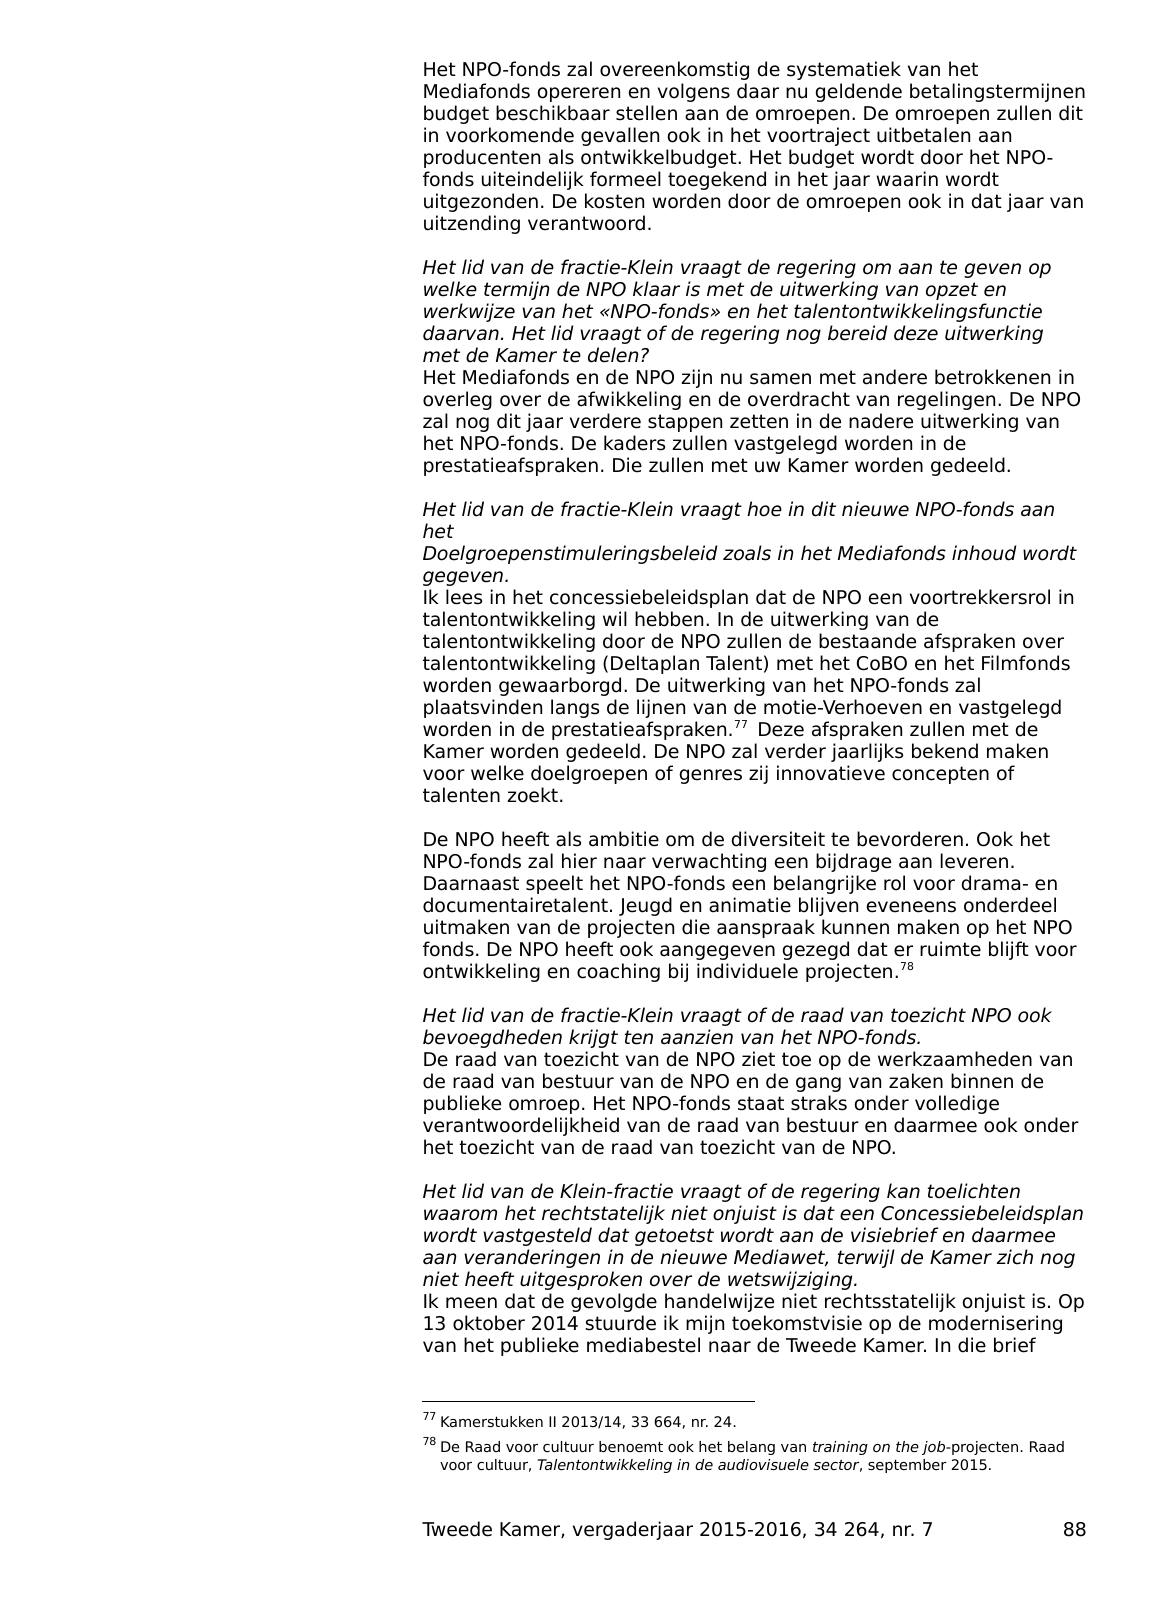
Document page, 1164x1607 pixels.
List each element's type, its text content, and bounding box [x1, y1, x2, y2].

text De Raad voor cultuur benoemt ook het belang van training on the job-projecten. Raad voor cultuur, Talentontwikkeling in de audiovisuele sector, september 2015. [422, 1435, 1087, 1474]
text De raad van toezicht van de NPO ziet toe op de werkzaamheden van de raad van bestuur van de NPO en de gang van zaken binnen de publieke omroep. Het NPO-fonds staat straks onder volledige verantwoordelijkheid van de raad van bestuur en daarmee ook onder het toezicht van de raad van toezicht van de NPO. [422, 1049, 1087, 1159]
text Het NPO-fonds zal overeenkomstig de systematiek van het Mediafonds opereren en volgens daar nu geldende betalingstermijnen budget beschikbaar stellen aan de omroepen. De omroepen zullen dit in voorkomende gevallen ook in het voortraject uitbetalen aan producenten als ontwikkelbudget. Het budget wordt door het NPO-fonds uiteindelijk formeel toegekend in het jaar waarin wordt uitgezonden. De kosten worden door de omroepen ook in dat jaar van uitzending verantwoord. [422, 59, 1087, 235]
text Kamerstukken II 2013/14, 33 664, nr. 24. [422, 1410, 1087, 1432]
text Het lid van de fractie-Klein vraagt hoe in dit nieuwe NPO-fonds aan het [422, 499, 1087, 543]
text De NPO heeft als ambitie om de diversiteit te bevorderen. Ook het NPO-fonds zal hier naar verwachting een bijdrage aan leveren. Daarnaast speelt het NPO-fonds een belangrijke rol voor drama- en documentairetalent. Jeugd en animatie blijven eveneens onderdeel uitmaken van de projecten die aanspraak kunnen maken op het NPO fonds. De NPO heeft ook aangegeven gezegd dat er ruimte blijft voor ontwikkeling en coaching bij individuele projecten. [422, 829, 1087, 983]
text Doelgroepenstimuleringsbeleid zoals in het Mediafonds inhoud wordt gegeven. [422, 543, 1087, 587]
text Ik lees in het concessiebeleidsplan dat de NPO een voortrekkersrol in talentontwikkeling wil hebben. In de uitwerking van de talentontwikkeling door de NPO zullen de bestaande afspraken over talentontwikkeling (Deltaplan Talent) met het CoBO en het Filmfonds worden gewaarborgd. De uitwerking van het NPO-fonds zal plaatsvinden langs de lijnen van de motie-Verhoeven en vastgelegd worden in de prestatieafspraken. Deze afspraken zullen met de Kamer worden gedeeld. De NPO zal verder jaarlijks bekend maken voor welke doelgroepen of genres zij innovatieve concepten of talenten zoekt. [422, 587, 1087, 807]
text Het lid van de fractie-Klein vraagt of de raad van toezicht NPO ook bevoegdheden krijgt ten aanzien van het NPO-fonds. [422, 1005, 1087, 1049]
text Het Mediafonds en de NPO zijn nu samen met andere betrokkenen in overleg over de afwikkeling en de overdracht van regelingen. De NPO zal nog dit jaar verdere stappen zetten in de nadere uitwerking van het NPO-fonds. De kaders zullen vastgelegd worden in de prestatieafspraken. Die zullen met uw Kamer worden gedeeld. [422, 367, 1087, 477]
text Het lid van de fractie-Klein vraagt de regering om aan te geven op welke termijn de NPO klaar is met de uitwerking van opzet en werkwijze van het «NPO-fonds» en het talentontwikkelingsfunctie daarvan. Het lid vraagt of de regering nog bereid deze uitwerking met de Kamer te delen? [422, 257, 1087, 367]
text Het lid van de Klein-fractie vraagt of de regering kan toelichten waarom het rechtstatelijk niet onjuist is dat een Concessiebeleidsplan wordt vastgesteld dat getoetst wordt aan de visiebrief en daarmee aan veranderingen in de nieuwe Mediawet, terwijl de Kamer zich nog niet heeft uitgesproken over de wetswijziging. [422, 1181, 1087, 1291]
text Ik meen dat de gevolgde handelwijze niet rechtsstatelijk onjuist is. Op 13 oktober 2014 stuurde ik mijn toekomstvisie op de modernisering van het publieke mediabestel naar de Tweede Kamer. In die brief [422, 1291, 1087, 1357]
